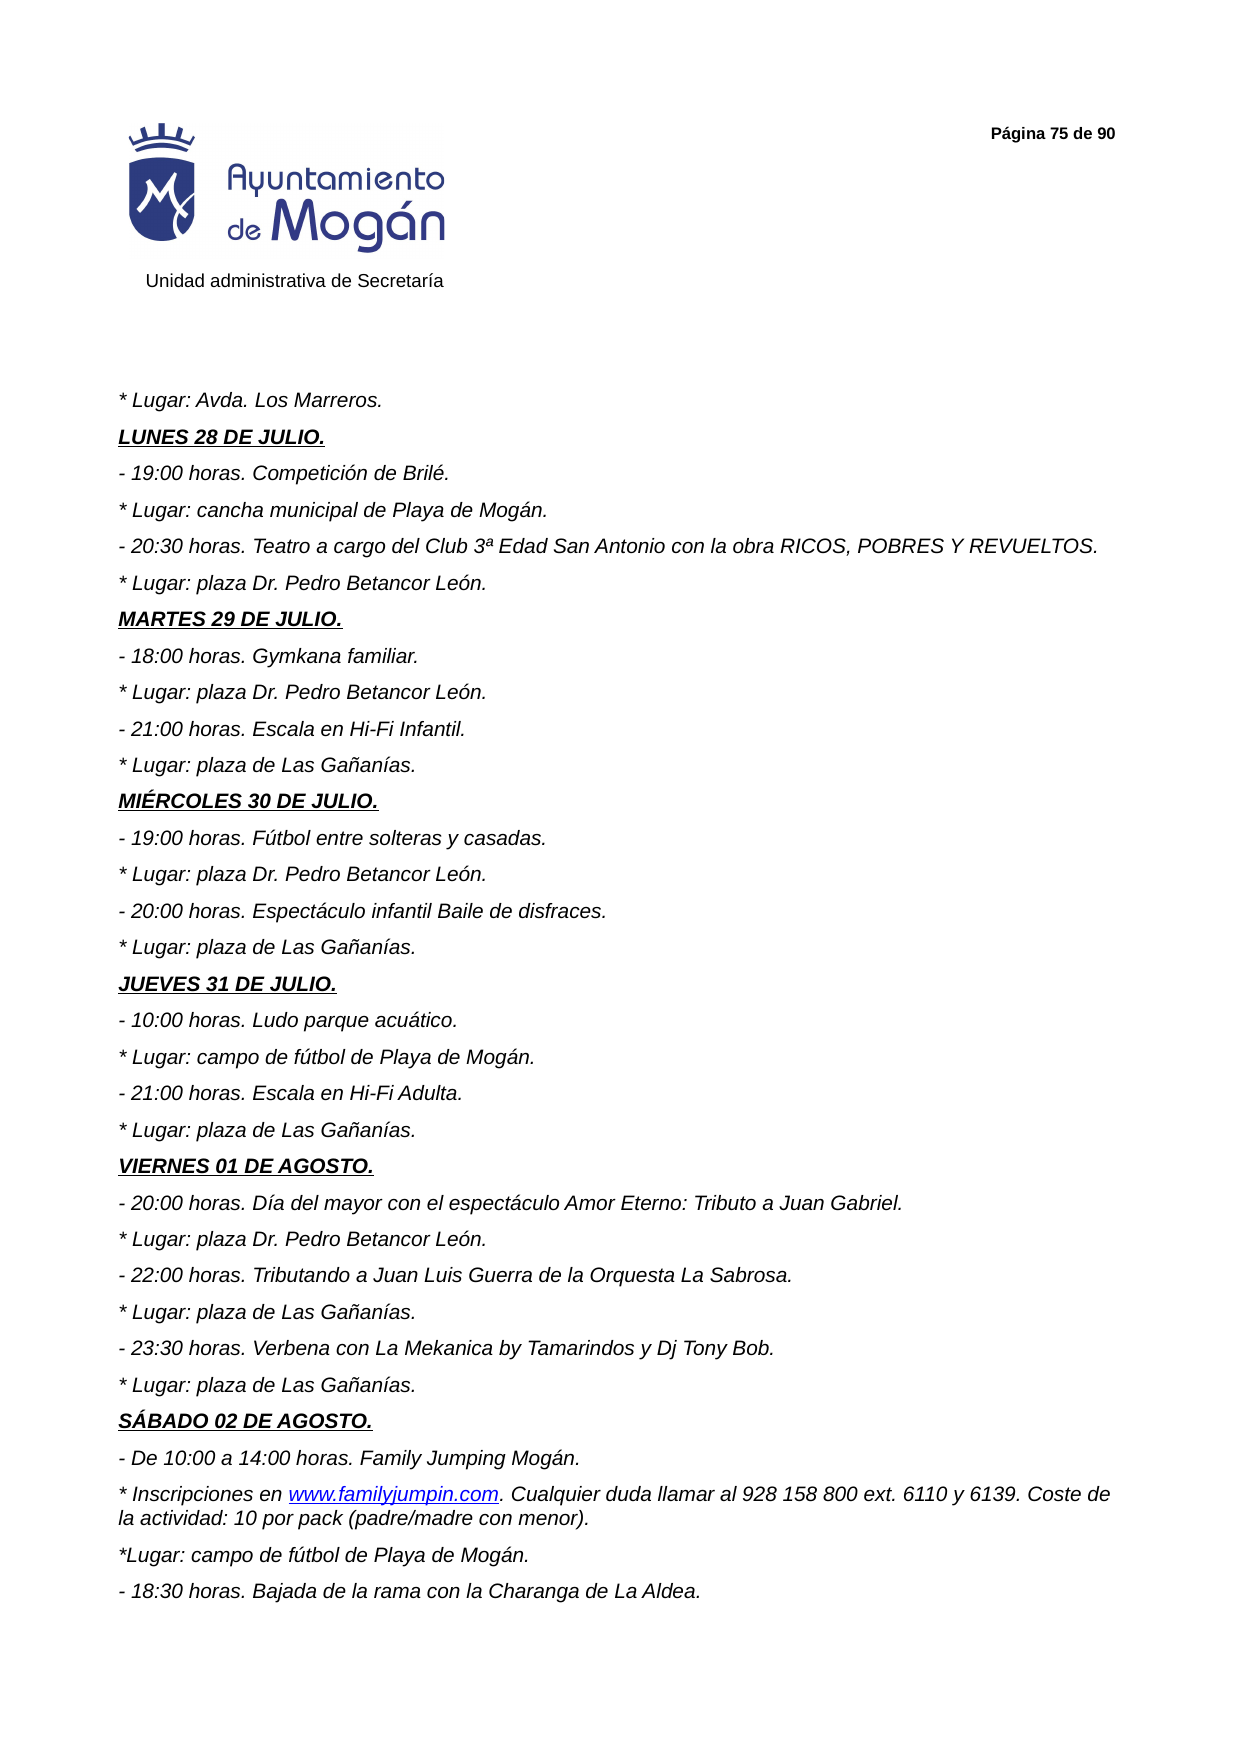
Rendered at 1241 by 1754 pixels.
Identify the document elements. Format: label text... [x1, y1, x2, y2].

text MARTES 29 DE JULIO. [118, 607, 1122, 631]
text JUEVES 31 DE JULIO. [118, 972, 1122, 996]
text * Lugar: plaza de Las Gañanías. [118, 1373, 1122, 1397]
text *Lugar: campo de fútbol de Playa de Mogán. [118, 1542, 1122, 1566]
text - 20:00 horas. Espectáculo infantil Baile de disfraces. [118, 899, 1122, 923]
text - 21:00 horas. Escala en Hi-Fi Adulta. [118, 1081, 1122, 1105]
text - 21:00 horas. Escala en Hi-Fi Infantil. [118, 716, 1122, 740]
text * Lugar: campo de fútbol de Playa de Mogán. [118, 1044, 1122, 1068]
text * Lugar: plaza Dr. Pedro Betancor León. [118, 680, 1122, 704]
text SÁBADO 02 DE AGOSTO. [118, 1409, 1122, 1433]
text * Lugar: plaza Dr. Pedro Betancor León. [118, 571, 1122, 594]
text * Lugar: cancha municipal de Playa de Mogán. [118, 498, 1122, 522]
text - 18:30 horas. Bajada de la rama con la Charanga de La Aldea. [118, 1579, 1122, 1603]
text - 19:00 horas. Fútbol entre solteras y casadas. [118, 826, 1122, 850]
text MIÉRCOLES 30 DE JULIO. [118, 789, 1122, 813]
text - 19:00 horas. Competición de Brilé. [118, 461, 1122, 485]
text * Lugar: plaza de Las Gañanías. [118, 753, 1122, 777]
text - 18:00 horas. Gymkana familiar. [118, 643, 1122, 667]
text * Lugar: plaza de Las Gañanías. [118, 1117, 1122, 1141]
text * Lugar: plaza de Las Gañanías. [118, 935, 1122, 959]
text LUNES 28 DE JULIO. [118, 425, 1122, 449]
picture [128, 123, 445, 259]
text * Lugar: Avda. Los Marreros. [118, 388, 1122, 412]
text - 22:00 horas. Tributando a Juan Luis Guerra de la Orquesta La Sabrosa. [118, 1263, 1122, 1287]
text * Lugar: plaza Dr. Pedro Betancor León. [118, 862, 1122, 886]
text VIERNES 01 DE AGOSTO. [118, 1154, 1122, 1178]
text * Lugar: plaza de Las Gañanías. [118, 1300, 1122, 1324]
text - 23:30 horas. Verbena con La Mekanica by Tamarindos y Dj Tony Bob. [118, 1336, 1122, 1360]
text - 20:30 horas. Teatro a cargo del Club 3ª Edad San Antonio con la obra RICOS, POBRES Y REVUELTOS. [118, 534, 1122, 558]
text - 10:00 horas. Ludo parque acuático. [118, 1008, 1122, 1032]
text * Inscripciones en www.familyjumpin.com. Cualquier duda llamar al 928 158 800 ext. 6110 y 6139. Coste de la actividad: 10 por pack (padre/madre con menor). [118, 1482, 1122, 1530]
text - De 10:00 a 14:00 horas. Family Jumping Mogán. [118, 1446, 1122, 1469]
text * Lugar: plaza Dr. Pedro Betancor León. [118, 1227, 1122, 1251]
text - 20:00 horas. Día del mayor con el espectáculo Amor Eterno: Tributo a Juan Gabriel. [118, 1190, 1122, 1214]
